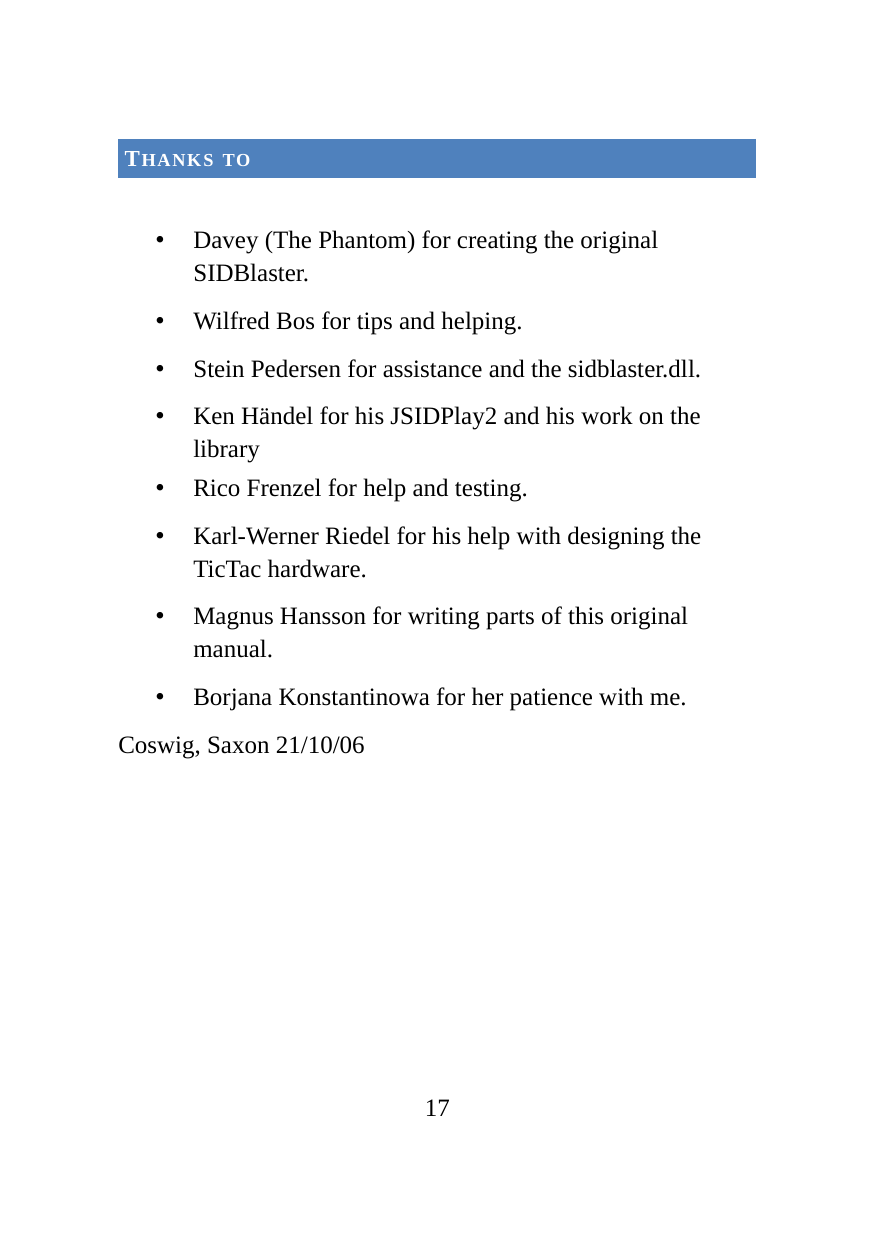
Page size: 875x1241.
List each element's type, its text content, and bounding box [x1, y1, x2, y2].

list Wilfred Bos for tips and helping. [156, 306, 756, 335]
subtitle Thanks to [124, 145, 750, 172]
list Borjana Konstantinowa for her patience with me. [156, 682, 756, 711]
list Davey (The Phantom) for creating the original SIDBlaster. [156, 225, 756, 287]
list Rico Frenzel for help and testing. [156, 473, 756, 502]
list Stein Pedersen for assistance and the sidblaster.dll. [156, 354, 756, 382]
list Coswig, Saxon 21/10/06 [118, 730, 756, 758]
list Magnus Hansson for writing parts of this original manual. [156, 601, 756, 663]
list Karl-Werner Riedel for his help with designing the TicTac hardware. [156, 521, 756, 583]
list Ken Händel for his JSIDPlay2 and his work on the library [156, 401, 756, 463]
